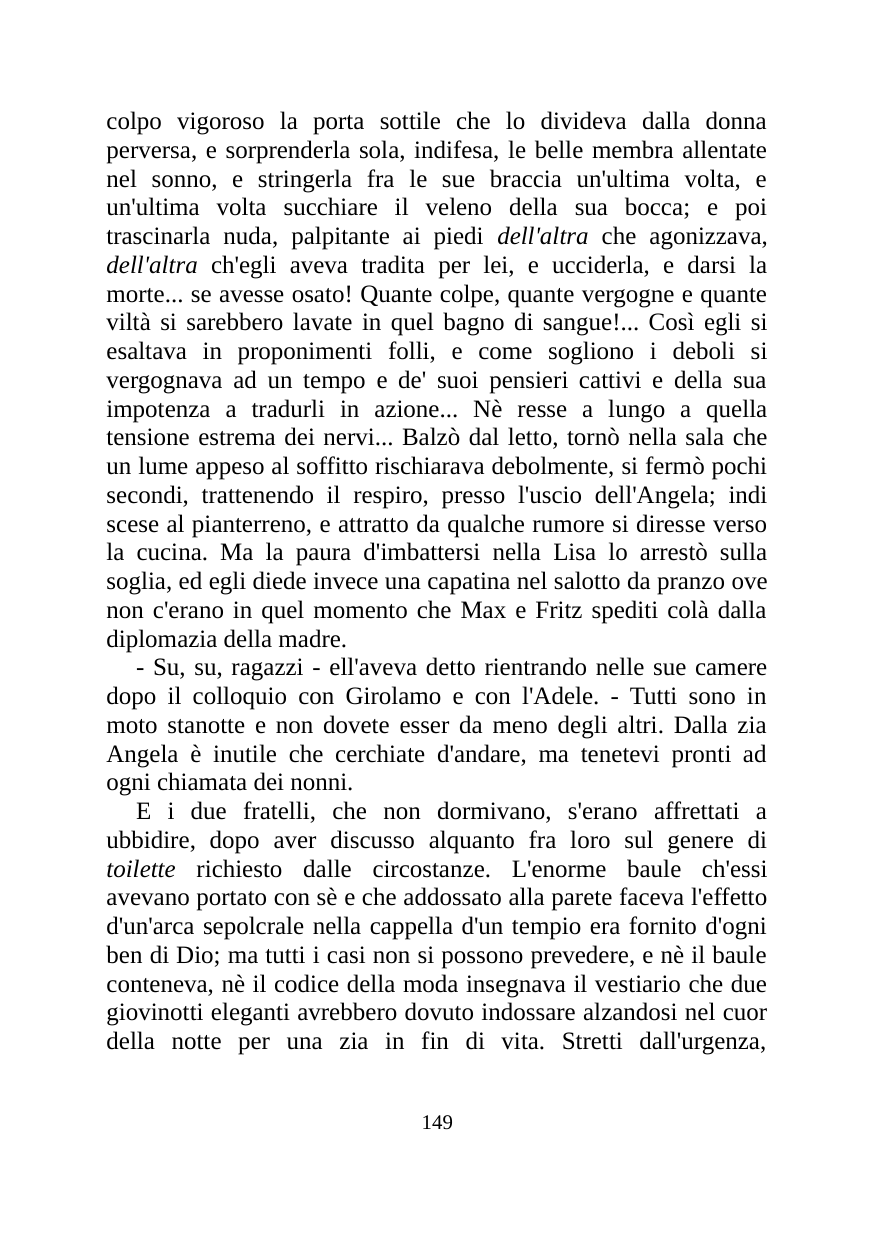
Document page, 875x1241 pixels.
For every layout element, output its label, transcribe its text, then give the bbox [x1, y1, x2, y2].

text colpo vigoroso la porta sottile che lo divideva dalla donna perversa, e sorprenderla sola, indifesa, le belle membra allentate nel sonno, e stringerla fra le sue braccia un'ultima volta, e un'ultima volta succhiare il veleno della sua bocca; e poi trascinarla nuda, palpitante ai piedi dell'altra che agonizzava, dell'altra ch'egli aveva tradita per lei, e ucciderla, e darsi la morte... se avesse osato! Quante colpe, quante vergogne e quante viltà si sarebbero lavate in quel bagno di sangue!... Così egli si esaltava in proponimenti folli, e come sogliono i deboli si vergognava ad un tempo e de' suoi pensieri cattivi e della sua impotenza a tradurli in azione... Nè resse a lungo a quella tensione estrema dei nervi... Balzò dal letto, tornò nella sala che un lume appeso al soffitto rischiarava debolmente, si fermò pochi secondi, trattenendo il respiro, presso l'uscio dell'Angela; indi scese al pianterreno, e attratto da qualche rumore si diresse verso la cucina. Ma la paura d'imbattersi nella Lisa lo arrestò sulla soglia, ed egli diede invece una capatina nel salotto da pranzo ove non c'erano in quel momento che Max e Fritz spediti colà dalla diplomazia della madre. [106, 106, 768, 652]
text E i due fratelli, che non dormivano, s'erano affrettati a ubbidire, dopo aver discusso alquanto fra loro sul genere di toilette richiesto dalle circostanze. L'enorme baule ch'essi avevano portato con sè e che addossato alla parete faceva l'effetto d'un'arca sepolcrale nella cappella d'un tempio era fornito d'ogni ben di Dio; ma tutti i casi non si possono prevedere, e nè il baule conteneva, nè il codice della moda insegnava il vestiario che due giovinotti eleganti avrebbero dovuto indossare alzandosi nel cuor della notte per una zia in fin di vita. Stretti dall'urgenza, [106, 796, 768, 1055]
text - Su, su, ragazzi - ell'aveva detto rientrando nelle sue camere dopo il colloquio con Girolamo e con l'Adele. - Tutti sono in moto stanotte e non dovete esser da meno degli altri. Dalla zia Angela è inutile che cerchiate d'andare, ma tenetevi pronti ad ogni chiamata dei nonni. [106, 652, 768, 796]
